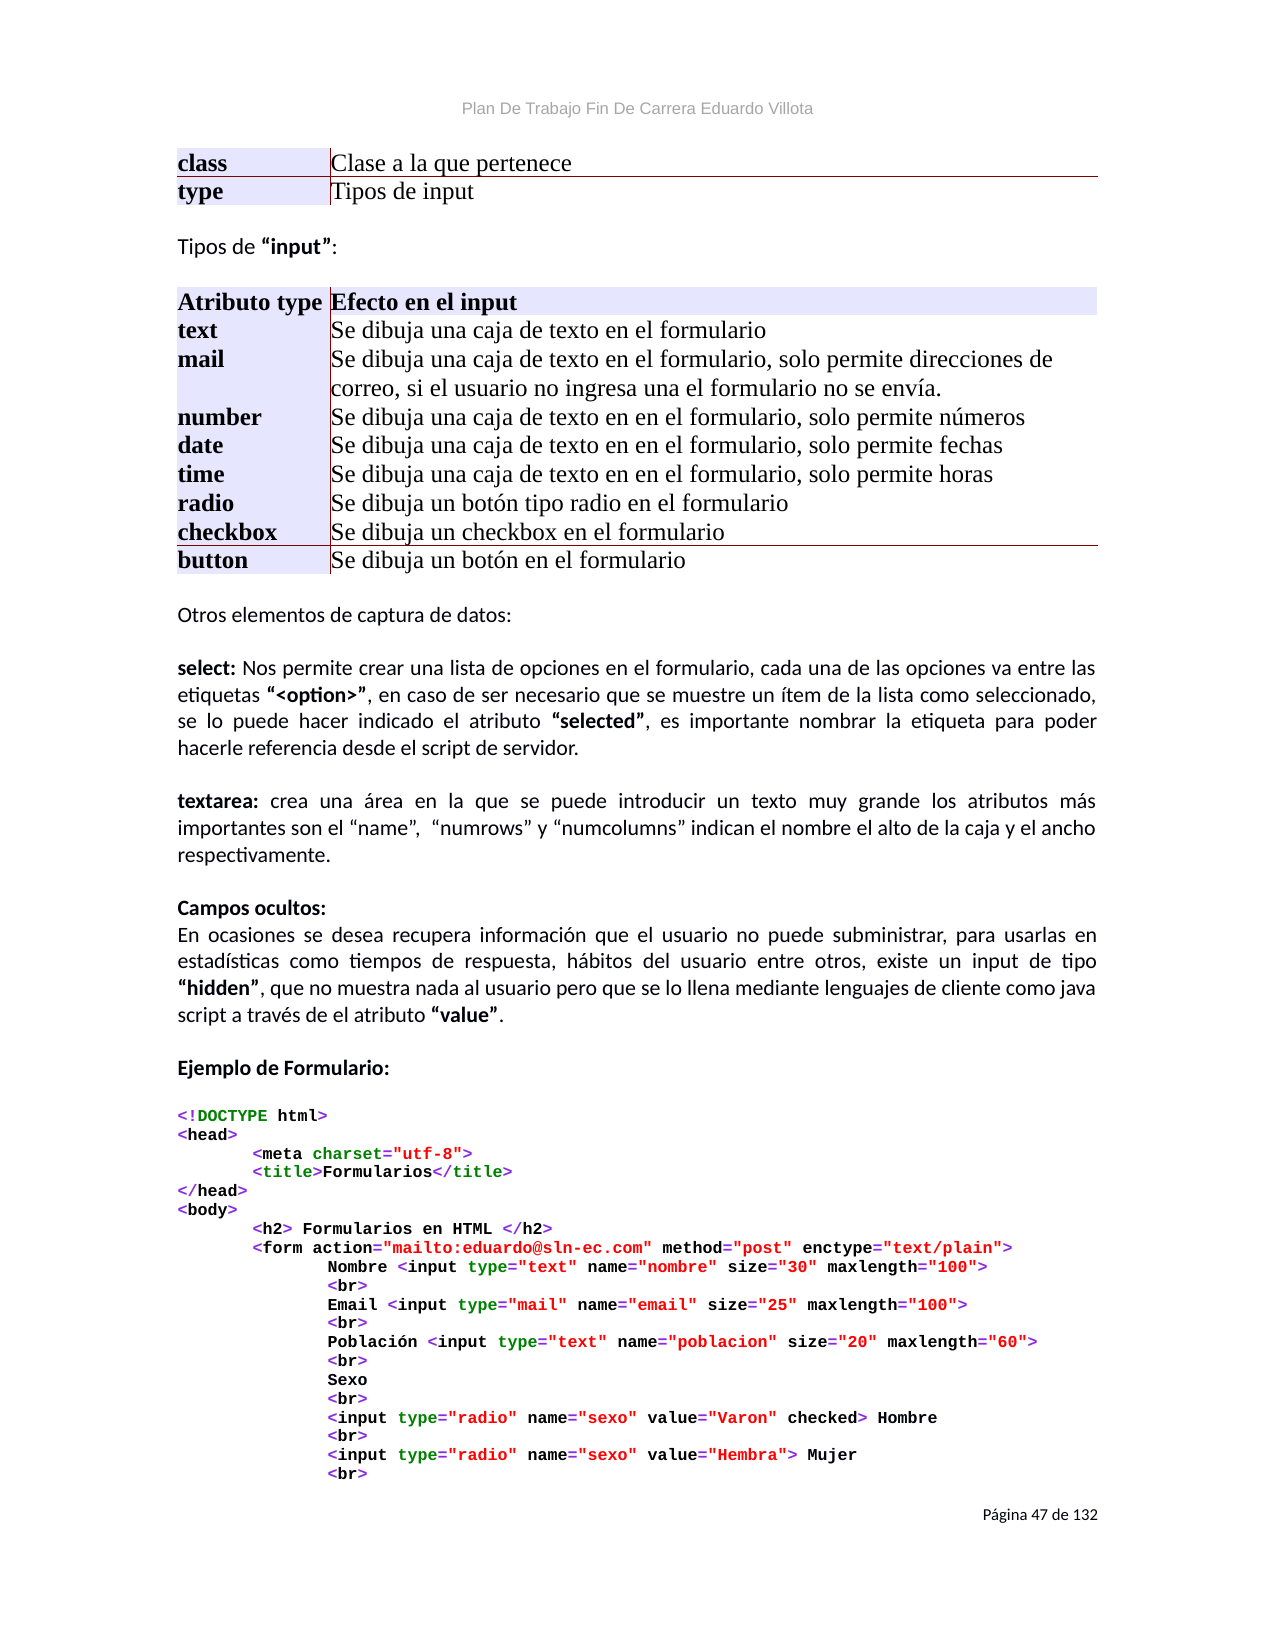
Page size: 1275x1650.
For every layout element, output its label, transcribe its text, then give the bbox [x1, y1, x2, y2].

table_cell Tipos de input [331, 177, 1097, 205]
table_cell type [177, 177, 330, 205]
text En ocasiones se desea recupera información que el usuario no puede subministrar, para usarlas en estadísticas como tiempos de respuesta, hábitos del usuario entre otros, existe un input de tipo “hidden”, que no muestra nada al usuario pero que se lo llena mediante lenguajes de cliente como java script a través de el atributo “value”. [177, 921, 1098, 1027]
table_cell Se dibuja una caja de texto en en el formulario, solo permite horas [331, 459, 1097, 488]
table_cell mail [177, 344, 330, 402]
text <br> [177, 1428, 1098, 1447]
text <!DOCTYPE html> [177, 1107, 1098, 1126]
text Sexo [177, 1371, 1098, 1390]
text <title>Formularios</title> [177, 1164, 1098, 1183]
text <input type="radio" name="sexo" value="Varon" checked> Hombre [177, 1409, 1098, 1428]
text Tipos de “input”: [177, 232, 1098, 260]
table_header Efecto en el input [331, 287, 1097, 315]
text Población <input type="text" name="poblacion" size="20" maxlength="60"> [177, 1334, 1098, 1353]
table_cell Se dibuja un checkbox en el formulario [331, 517, 1097, 545]
table_cell Se dibuja un botón tipo radio en el formulario [331, 488, 1097, 517]
table_cell button [177, 546, 330, 574]
text <form action="mailto:eduardo@sln-ec.com" method="post" enctype="text/plain"> [177, 1239, 1098, 1258]
text <body> [177, 1202, 1098, 1221]
table_cell Se dibuja una caja de texto en el formulario, solo permite direcciones de correo, si el usuario no ingresa una el formulario no se envía. [331, 344, 1097, 402]
text <br> [177, 1466, 1098, 1484]
text Campos ocultos: [177, 894, 1098, 921]
text textarea: crea una área en la que se puede introducir un texto muy grande los atributos más importantes son el “name”, “numrows” y “numcolumns” indican el nombre el alto de la caja y el ancho respectivamente. [177, 787, 1098, 867]
table_cell text [177, 315, 330, 344]
table_cell number [177, 402, 330, 430]
table_cell radio [177, 488, 330, 517]
text <br> [177, 1390, 1098, 1409]
text <br> [177, 1277, 1098, 1296]
text <h2> Formularios en HTML </h2> [177, 1221, 1098, 1239]
text Nombre <input type="text" name="nombre" size="30" maxlength="100"> [177, 1258, 1098, 1277]
text <br> [177, 1353, 1098, 1371]
table_cell date [177, 430, 330, 459]
text <meta charset="utf-8"> [177, 1145, 1098, 1164]
text <head> [177, 1126, 1098, 1145]
text <input type="radio" name="sexo" value="Hembra"> Mujer [177, 1447, 1098, 1466]
text select: Nos permite crear una lista de opciones en el formulario, cada una de las opciones va entre las etiquetas “<option>”, en caso de ser necesario que se muestre un ítem de la lista como seleccionado, se lo puede hacer indicado el atributo “selected”, es importante nombrar la etiqueta para poder hacerle referencia desde el script de servidor. [177, 654, 1098, 761]
table_cell Se dibuja una caja de texto en en el formulario, solo permite fechas [331, 430, 1097, 459]
text Otros elementos de captura de datos: [177, 601, 1098, 627]
table_header Atributo type [177, 287, 330, 315]
table_cell time [177, 459, 330, 488]
table_cell class [177, 148, 330, 176]
text <br> [177, 1315, 1098, 1334]
table_cell Clase a la que pertenece [331, 148, 1097, 176]
table_cell Se dibuja una caja de texto en en el formulario, solo permite números [331, 402, 1097, 430]
table_cell Se dibuja una caja de texto en el formulario [331, 315, 1097, 344]
text </head> [177, 1183, 1098, 1202]
table_cell Se dibuja un botón en el formulario [331, 546, 1097, 574]
text Email <input type="mail" name="email" size="25" maxlength="100"> [177, 1296, 1098, 1315]
table_cell checkbox [177, 517, 330, 545]
text Ejemplo de Formulario: [177, 1054, 1098, 1081]
